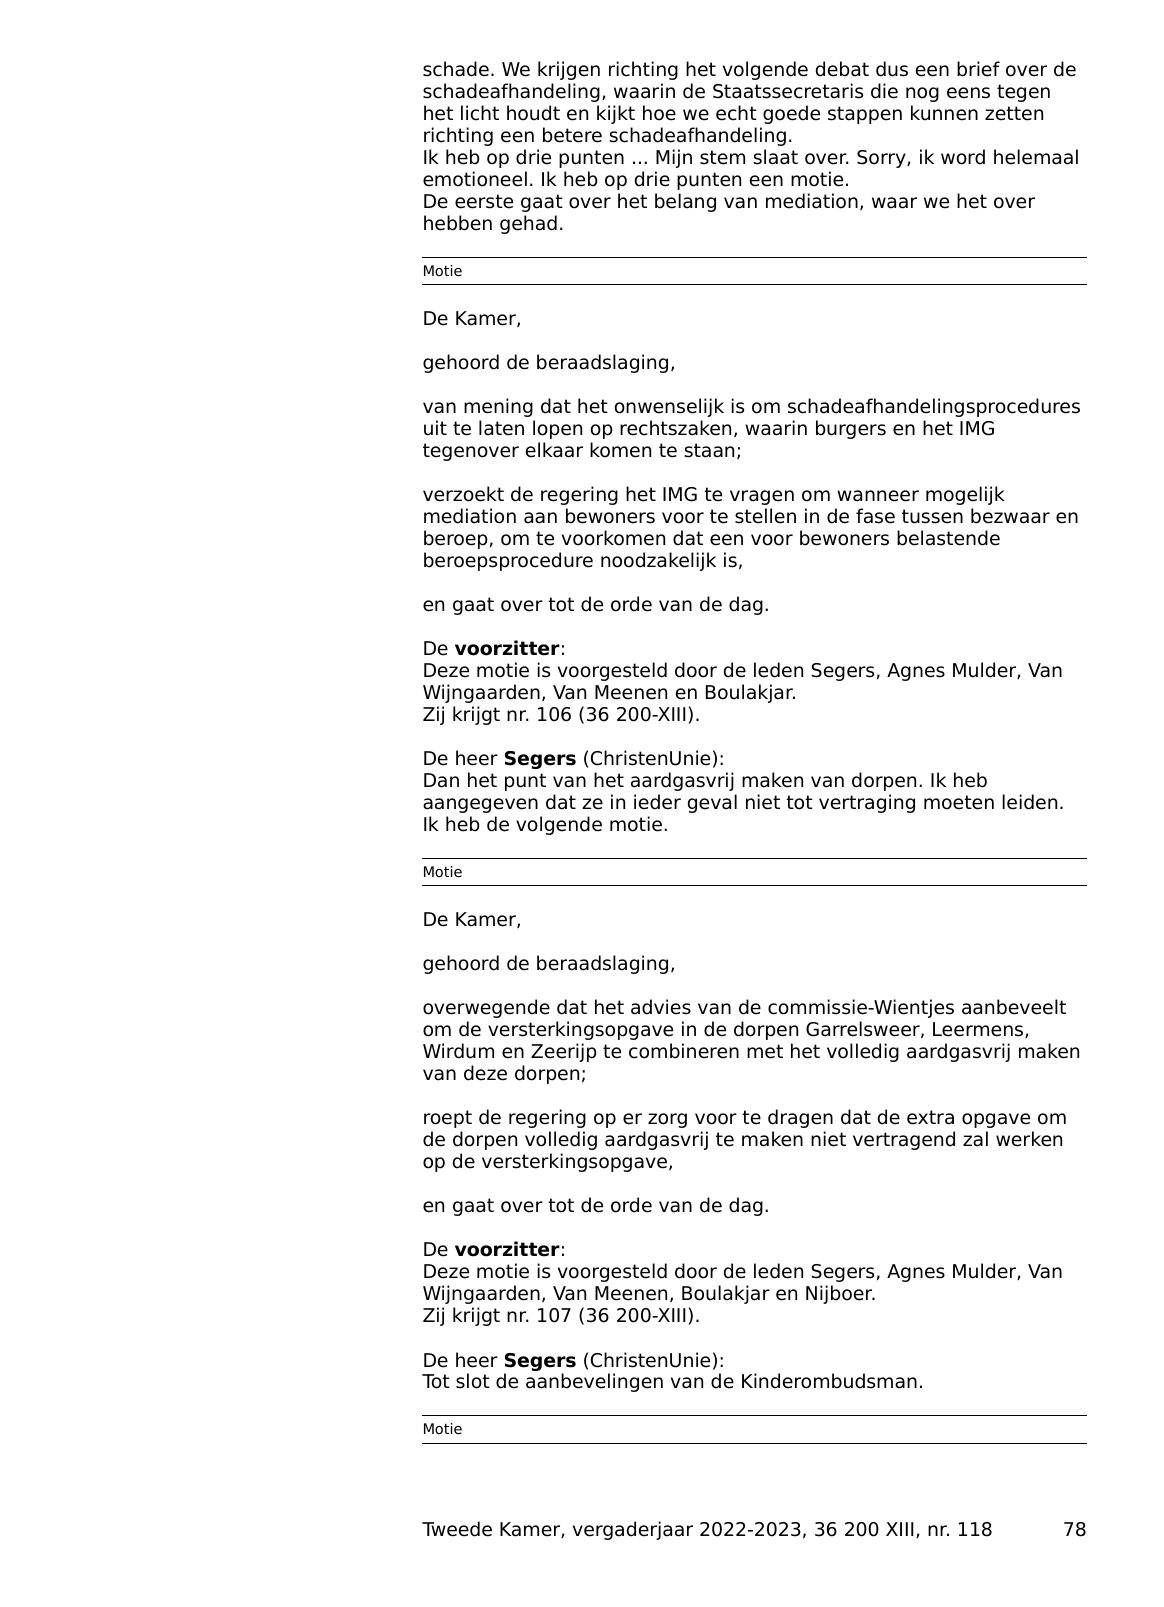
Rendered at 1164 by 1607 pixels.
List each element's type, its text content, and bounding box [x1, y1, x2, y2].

text Deze motie is voorgesteld door de leden Segers, Agnes Mulder, Van Wijngaarden, Van Meenen, Boulakjar en Nijboer. [422, 1261, 1087, 1305]
text gehoord de beraadslaging, [422, 352, 1087, 373]
text Zij krijgt nr. 107 (36 200-XIII). [422, 1305, 1087, 1327]
text De eerste gaat over het belang van mediation, waar we het over hebben gehad. [422, 191, 1087, 235]
text Zij krijgt nr. 106 (36 200-XIII). [422, 704, 1087, 726]
text roept de regering op er zorg voor te dragen dat de extra opgave om de dorpen volledig aardgasvrij te maken niet vertragend zal werken op de versterkingsopgave, [422, 1107, 1087, 1173]
text gehoord de beraadslaging, [422, 953, 1087, 975]
table_header Motie [422, 859, 1087, 885]
table_header Motie [422, 1416, 1087, 1443]
text De voorzitter: [422, 1239, 1087, 1261]
table_header Motie [422, 258, 1087, 284]
text schade. We krijgen richting het volgende debat dus een brief over de schadeafhandeling, waarin de Staatssecretaris die nog eens tegen het licht houdt en kijkt hoe we echt goede stappen kunnen zetten richting een betere schadeafhandeling. [422, 59, 1087, 147]
text De voorzitter: [422, 638, 1087, 660]
text De Kamer, [422, 909, 1087, 931]
text Ik heb op drie punten ... Mijn stem slaat over. Sorry, ik word helemaal emotioneel. Ik heb op drie punten een motie. [422, 147, 1087, 191]
text De Kamer, [422, 307, 1087, 329]
text van mening dat het onwenselijk is om schadeafhandelingsprocedures uit te laten lopen op rechtszaken, waarin burgers en het IMG tegenover elkaar komen te staan; [422, 396, 1087, 462]
text en gaat over tot de orde van de dag. [422, 1195, 1087, 1217]
text overwegende dat het advies van de commissie-Wientjes aanbeveelt om de versterkingsopgave in de dorpen Garrelsweer, Leermens, Wirdum en Zeerijp te combineren met het volledig aardgasvrij maken van deze dorpen; [422, 997, 1087, 1085]
text Deze motie is voorgesteld door de leden Segers, Agnes Mulder, Van Wijngaarden, Van Meenen en Boulakjar. [422, 660, 1087, 704]
text Tot slot de aanbevelingen van de Kinderombudsman. [422, 1371, 1087, 1393]
text De heer Segers (ChristenUnie): [422, 748, 1087, 770]
text verzoekt de regering het IMG te vragen om wanneer mogelijk mediation aan bewoners voor te stellen in de fase tussen bezwaar en beroep, om te voorkomen dat een voor bewoners belastende beroepsprocedure noodzakelijk is, [422, 484, 1087, 572]
text De heer Segers (ChristenUnie): [422, 1349, 1087, 1371]
text en gaat over tot de orde van de dag. [422, 594, 1087, 616]
text Dan het punt van het aardgasvrij maken van dorpen. Ik heb aangegeven dat ze in ieder geval niet tot vertraging moeten leiden. Ik heb de volgende motie. [422, 770, 1087, 836]
